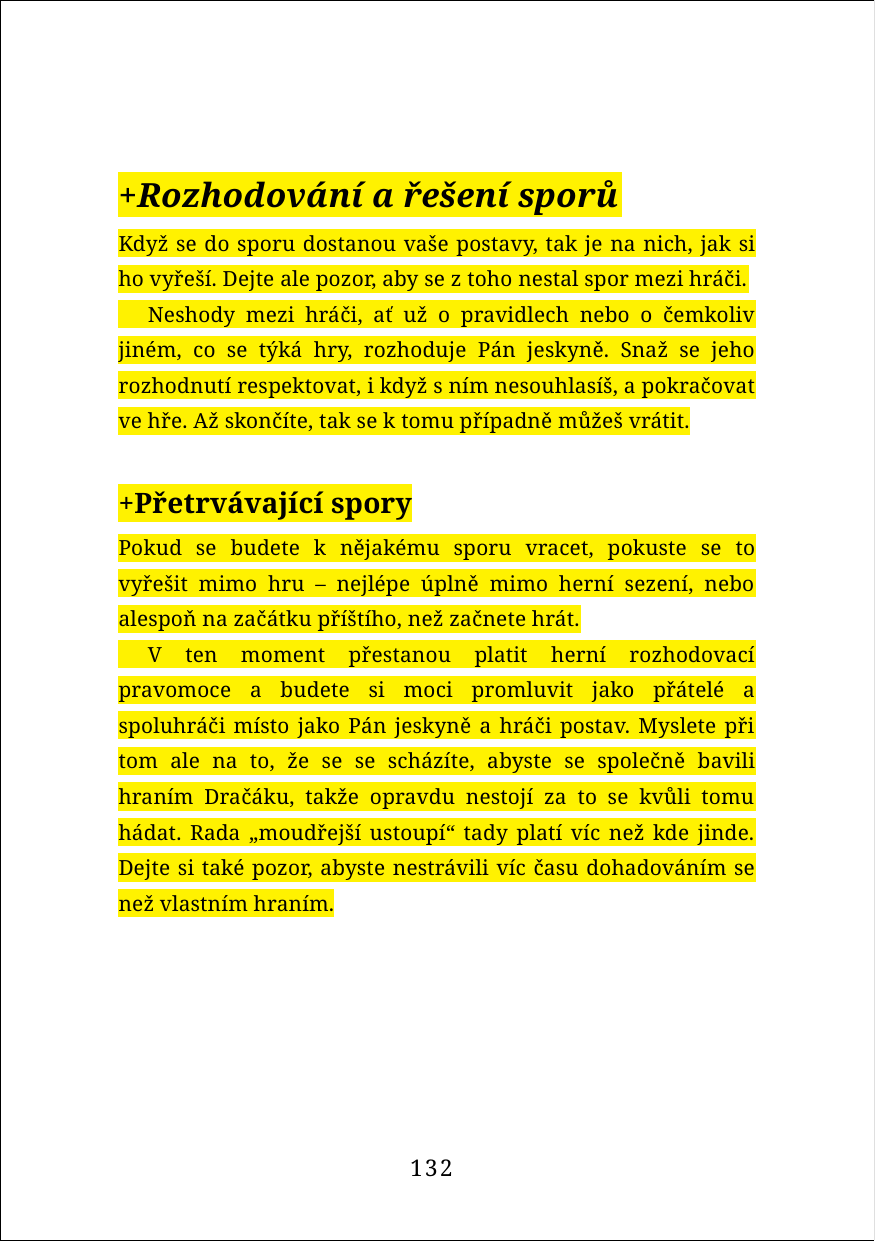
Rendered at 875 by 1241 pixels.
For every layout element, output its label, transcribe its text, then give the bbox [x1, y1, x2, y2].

text Když se do sporu dostanou vaše postavy, tak je na nich, jak si ho vyřeší. Dejte ale pozor, aby se z toho nestal spor mezi hráči. Neshody mezi hráči, ať už o pravidlech nebo o čemkoliv jiném, co se týká hry, rozhoduje Pán jeskyně. Snaž se jeho rozhodnutí respektovat, i když s ním nesouhlasíš, a pokračovat ve hře. Až skončíte, tak se k tomu případně můžeš vrátit. [118, 229, 756, 435]
subtitle +Přetrvávající spory [118, 483, 756, 522]
subtitle +Rozhodování a řešení sporů [118, 172, 756, 217]
text Pokud se budete k nějakému sporu vracet, pokuste se to vyřešit mimo hru – nejlépe úplně mimo herní sezení, nebo alespoň na začátku příštího, než začnete hrát. V ten moment přestanou platit herní rozhodovací pravomoce a budete si moci promluvit jako přátelé a spoluhráči místo jako Pán jeskyně a hráči postav. Myslete při tom ale na to, že se se scházíte, abyste se společně bavili hraním Dračáku, takže opravdu nestojí za to se kvůli tomu hádat. Rada „moudřejší ustoupí“ tady platí víc než kde jinde. Dejte si také pozor, abyste nestrávili víc času dohadováním se než vlastním hraním. [118, 533, 756, 917]
